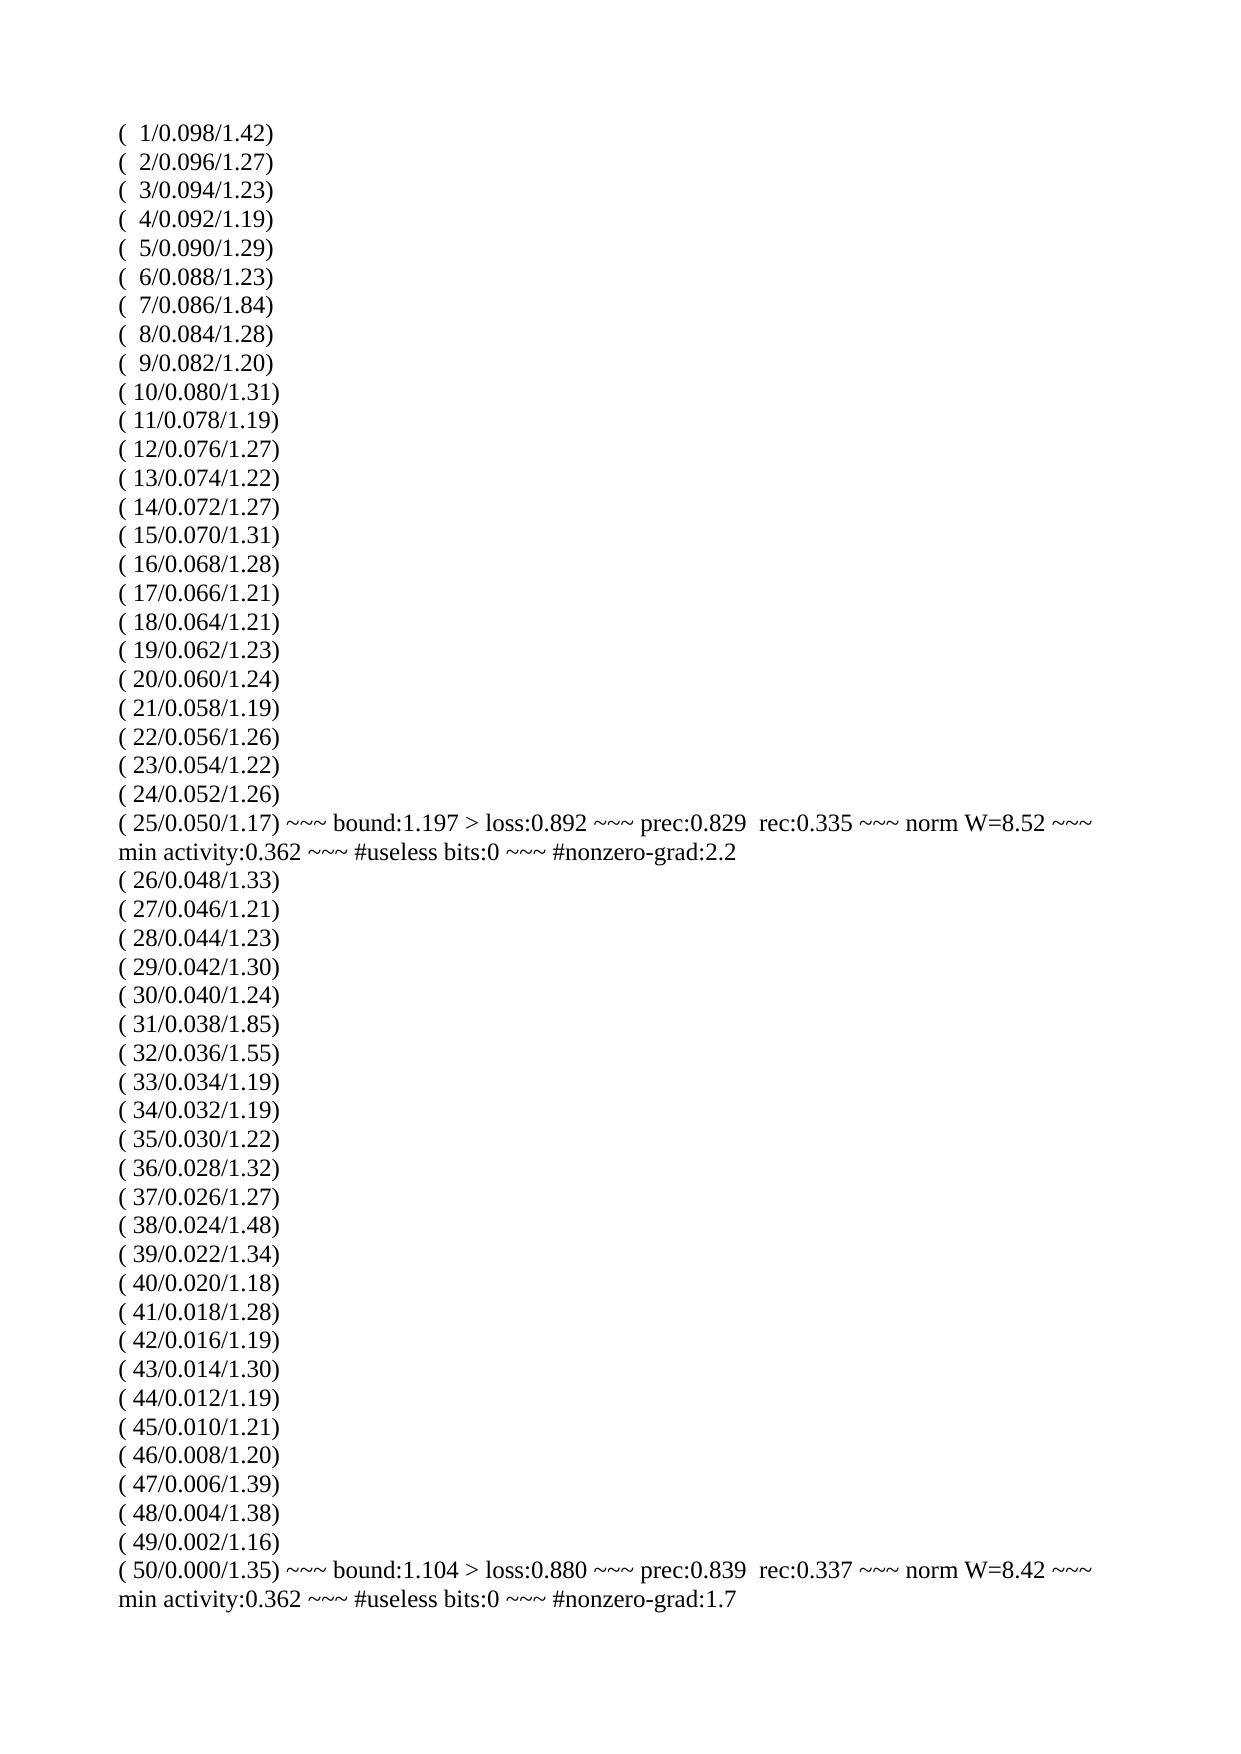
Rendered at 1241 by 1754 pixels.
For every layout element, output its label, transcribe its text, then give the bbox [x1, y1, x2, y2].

text ( 36/0.028/1.32) [118, 1153, 1122, 1182]
text ( 30/0.040/1.24) [118, 981, 1122, 1009]
text ( 10/0.080/1.31) [118, 377, 1122, 406]
text ( 8/0.084/1.28) [118, 319, 1122, 348]
text ( 28/0.044/1.23) [118, 923, 1122, 952]
text ( 39/0.022/1.34) [118, 1239, 1122, 1268]
text ( 19/0.062/1.23) [118, 636, 1122, 664]
text ( 13/0.074/1.22) [118, 463, 1122, 492]
text ( 44/0.012/1.19) [118, 1383, 1122, 1412]
text ( 23/0.054/1.22) [118, 751, 1122, 779]
text ( 33/0.034/1.19) [118, 1067, 1122, 1096]
text ( 1/0.098/1.42) [118, 118, 1122, 147]
text ( 49/0.002/1.16) [118, 1527, 1122, 1556]
text ( 6/0.088/1.23) [118, 262, 1122, 291]
text ( 18/0.064/1.21) [118, 607, 1122, 636]
text ( 17/0.066/1.21) [118, 578, 1122, 607]
text ( 12/0.076/1.27) [118, 434, 1122, 463]
text ( 4/0.092/1.19) [118, 204, 1122, 233]
text ( 47/0.006/1.39) [118, 1469, 1122, 1498]
text ( 31/0.038/1.85) [118, 1009, 1122, 1038]
text ( 34/0.032/1.19) [118, 1096, 1122, 1124]
text ( 40/0.020/1.18) [118, 1268, 1122, 1297]
text ( 37/0.026/1.27) [118, 1182, 1122, 1211]
text ( 5/0.090/1.29) [118, 233, 1122, 262]
text ( 15/0.070/1.31) [118, 521, 1122, 549]
text ( 22/0.056/1.26) [118, 722, 1122, 751]
text ( 26/0.048/1.33) [118, 866, 1122, 894]
text ( 14/0.072/1.27) [118, 492, 1122, 521]
text ( 20/0.060/1.24) [118, 664, 1122, 693]
text ( 11/0.078/1.19) [118, 406, 1122, 434]
text ( 7/0.086/1.84) [118, 291, 1122, 319]
text ( 9/0.082/1.20) [118, 348, 1122, 377]
text ( 45/0.010/1.21) [118, 1412, 1122, 1441]
text ( 21/0.058/1.19) [118, 693, 1122, 722]
text ( 16/0.068/1.28) [118, 549, 1122, 578]
text ( 50/0.000/1.35) ~~~ bound:1.104 > loss:0.880 ~~~ prec:0.839 rec:0.337 ~~~ norm W=8.42 ~~~ min activity:0.362 ~~~ #useless bits:0 ~~~ #nonzero-grad:1.7 [118, 1556, 1122, 1613]
text ( 2/0.096/1.27) [118, 147, 1122, 176]
text ( 42/0.016/1.19) [118, 1326, 1122, 1354]
text ( 25/0.050/1.17) ~~~ bound:1.197 > loss:0.892 ~~~ prec:0.829 rec:0.335 ~~~ norm W=8.52 ~~~ min activity:0.362 ~~~ #useless bits:0 ~~~ #nonzero-grad:2.2 [118, 808, 1122, 866]
text ( 48/0.004/1.38) [118, 1498, 1122, 1527]
text ( 41/0.018/1.28) [118, 1297, 1122, 1326]
text ( 32/0.036/1.55) [118, 1038, 1122, 1067]
text ( 46/0.008/1.20) [118, 1441, 1122, 1469]
text ( 3/0.094/1.23) [118, 176, 1122, 204]
text ( 29/0.042/1.30) [118, 952, 1122, 981]
text ( 38/0.024/1.48) [118, 1211, 1122, 1239]
text ( 35/0.030/1.22) [118, 1124, 1122, 1153]
text ( 27/0.046/1.21) [118, 894, 1122, 923]
text ( 24/0.052/1.26) [118, 779, 1122, 808]
text ( 43/0.014/1.30) [118, 1354, 1122, 1383]
